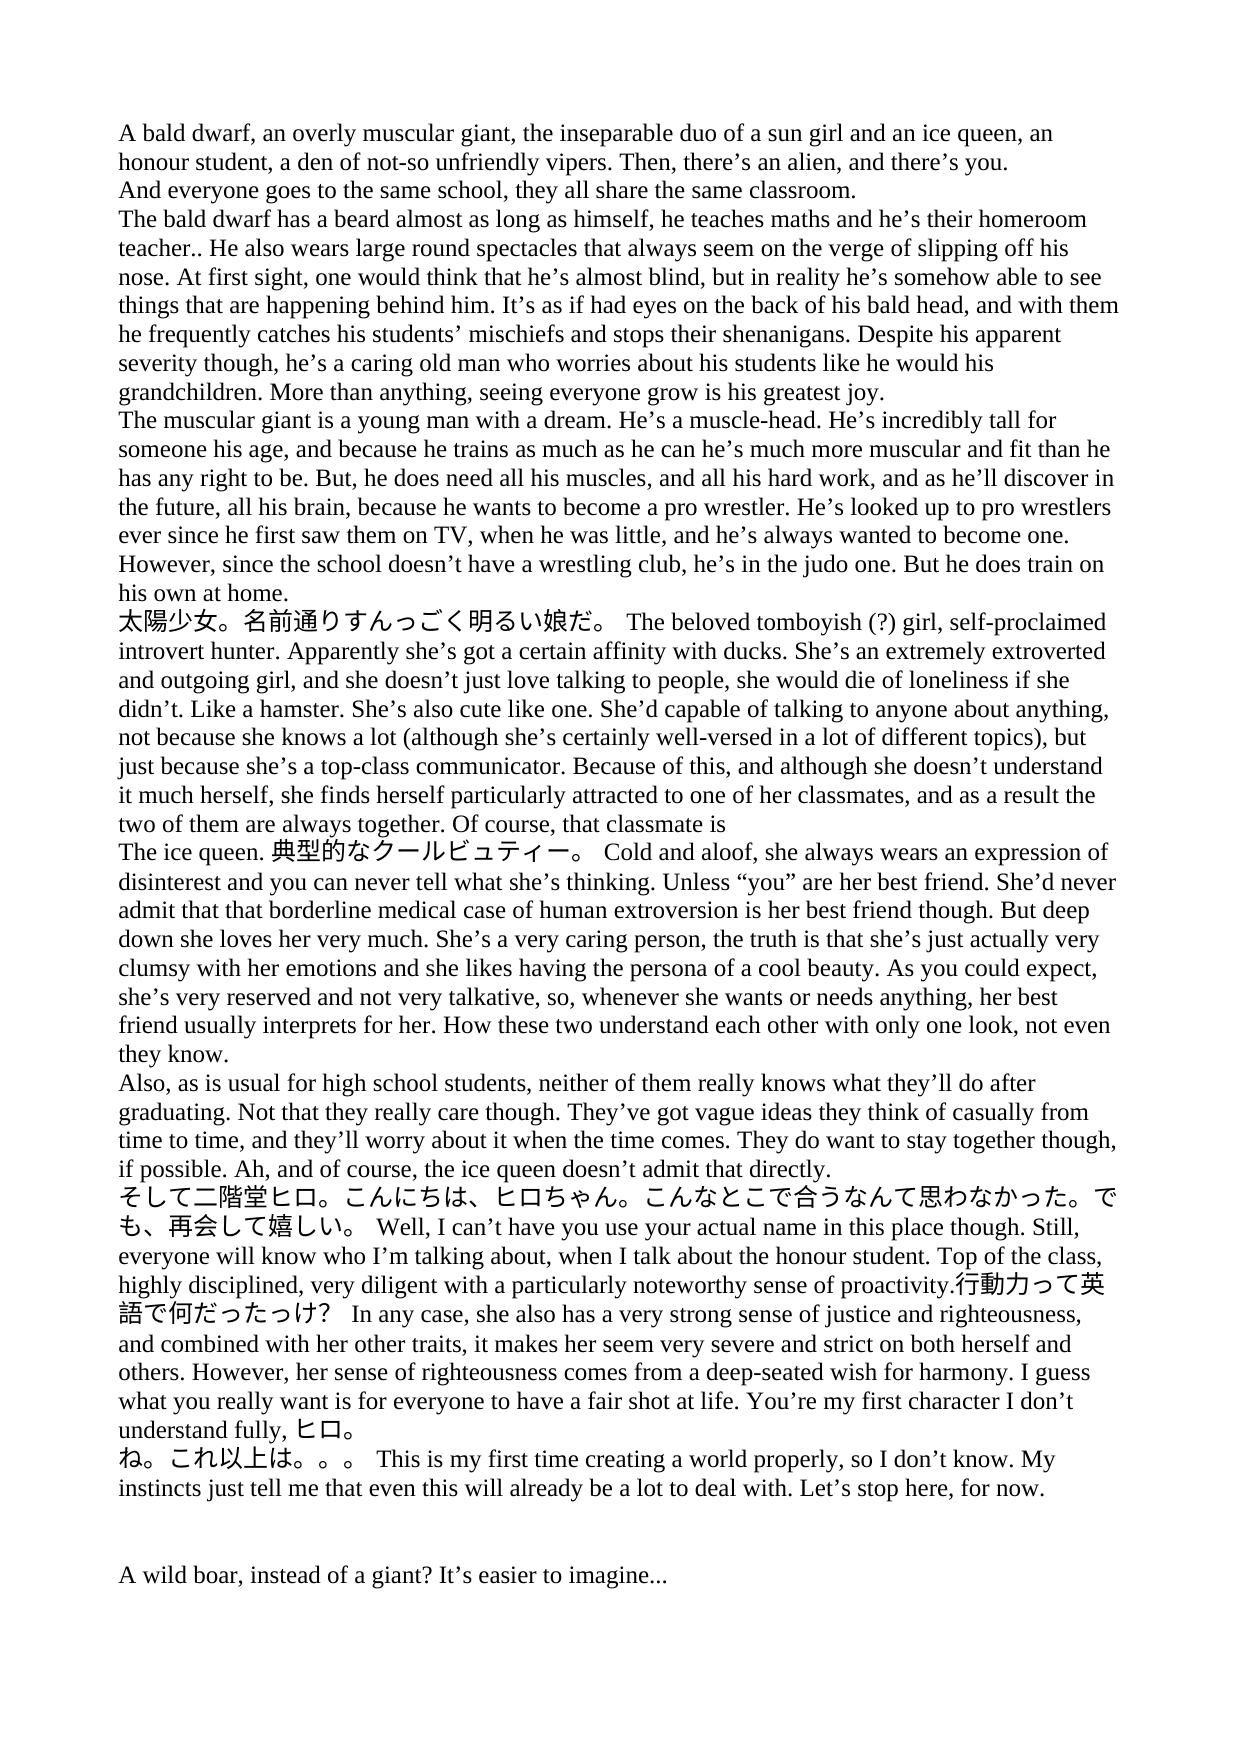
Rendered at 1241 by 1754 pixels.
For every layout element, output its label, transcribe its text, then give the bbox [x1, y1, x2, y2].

text そして二階堂ヒロ。こんにちは、ヒロちゃん。こんなとこで合うなんて思わなかった。でも、再会して嬉しい。 Well, I can’t have you use your actual name in this place though. Still, everyone will know who I’m talking about, when I talk about the honour student. Top of the class, highly disciplined, very diligent with a particularly noteworthy sense of proactivity.行動力って英語で何だったっけ？ In any case, she also has a very strong sense of justice and righteousness, and combined with her other traits, it makes her seem very severe and strict on both herself and others. However, her sense of righteousness comes from a deep-seated wish for harmony. I guess what you really want is for everyone to have a fair shot at life. You’re my first character I don’t understand fully, ヒロ。 [118, 1183, 1122, 1444]
text The bald dwarf has a beard almost as long as himself, he teaches maths and he’s their homeroom teacher.. He also wears large round spectacles that always seem on the verge of slipping off his nose. At first sight, one would think that he’s almost blind, but in reality he’s somehow able to see things that are happening behind him. It’s as if had eyes on the back of his bald head, and with them he frequently catches his students’ mischiefs and stops their shenanigans. Despite his apparent severity though, he’s a caring old man who worries about his students like he would his grandchildren. More than anything, seeing everyone grow is his greatest joy. [118, 204, 1122, 406]
text ね。これ以上は。。。 This is my first time creating a world properly, so I don’t know. My instincts just tell me that even this will already be a lot to deal with. Let’s stop here, for now. [118, 1444, 1122, 1502]
text The muscular giant is a young man with a dream. He’s a muscle-head. He’s incredibly tall for someone his age, and because he trains as much as he can he’s much more muscular and fit than he has any right to be. But, he does need all his muscles, and all his hard work, and as he’ll discover in the future, all his brain, because he wants to become a pro wrestler. He’s looked up to pro wrestlers ever since he first saw them on TV, when he was little, and he’s always wanted to become one. However, since the school doesn’t have a wrestling club, he’s in the judo one. But he does train on his own at home. [118, 406, 1122, 607]
text The ice queen. 典型的なクールビュティー。 Cold and aloof, she always wears an expression of disinterest and you can never tell what she’s thinking. Unless “you” are her best friend. She’d never admit that that borderline medical case of human extroversion is her best friend though. But deep down she loves her very much. She’s a very caring person, the truth is that she’s just actually very clumsy with her emotions and she likes having the persona of a cool beauty. As you could expect, she’s very reserved and not very talkative, so, whenever she wants or needs anything, her best friend usually interprets for her. How these two understand each other with only one look, not even they know. [118, 837, 1122, 1068]
text 太陽少女。名前通りすんっごく明るい娘だ。 The beloved tomboyish (?) girl, self-proclaimed introvert hunter. Apparently she’s got a certain affinity with ducks. She’s an extremely extroverted and outgoing girl, and she doesn’t just love talking to people, she would die of loneliness if she didn’t. Like a hamster. She’s also cute like one. She’d capable of talking to anyone about anything, not because she knows a lot (although she’s certainly well-versed in a lot of different topics), but just because she’s a top-class communicator. Because of this, and although she doesn’t understand it much herself, she finds herself particularly attracted to one of her classmates, and as a result the two of them are always together. Of course, that classmate is [118, 607, 1122, 837]
text And everyone goes to the same school, they all share the same classroom. [118, 176, 1122, 204]
text A bald dwarf, an overly muscular giant, the inseparable duo of a sun girl and an ice queen, an honour student, a den of not-so unfriendly vipers. Then, there’s an alien, and there’s you. [118, 118, 1122, 176]
text A wild boar, instead of a giant? It’s easier to imagine... [118, 1560, 1122, 1588]
text Also, as is usual for high school students, neither of them really knows what they’ll do after graduating. Not that they really care though. They’ve got vague ideas they think of casually from time to time, and they’ll worry about it when the time comes. They do want to stay together though, if possible. Ah, and of course, the ice queen doesn’t admit that directly. [118, 1068, 1122, 1183]
